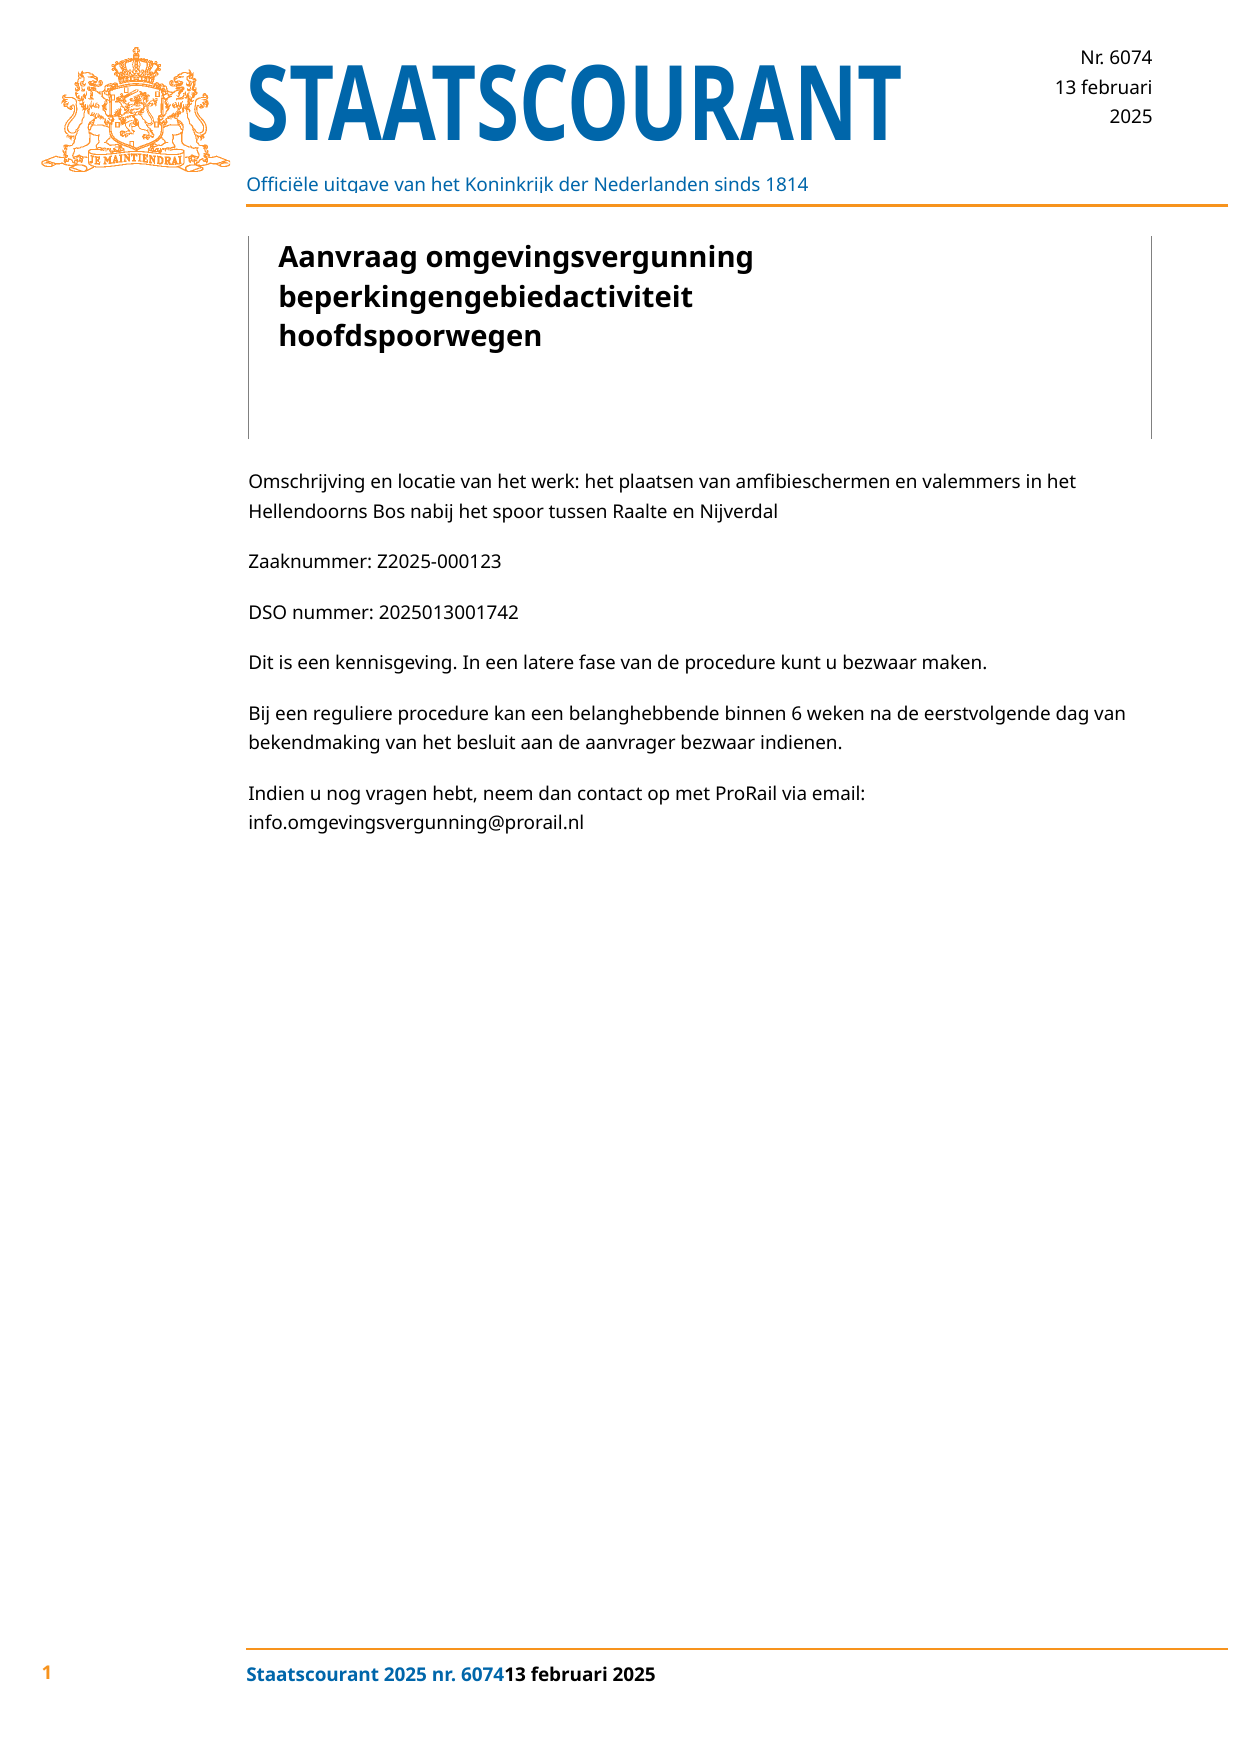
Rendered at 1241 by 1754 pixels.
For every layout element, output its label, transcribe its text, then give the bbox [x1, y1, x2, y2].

picture [912, 236, 1090, 414]
text Indien u nog vragen hebt, neem dan contact op met ProRail via email: info.omgevingsvergunning@prorail.nl [248, 780, 1152, 835]
text DSO nummer: 2025013001742 [248, 599, 1152, 625]
table_header [1090, 236, 1151, 413]
text Zaaknummer: Z2025-000123 [248, 549, 1152, 574]
picture [41, 47, 231, 172]
text Bij een reguliere procedure kan een belanghebbende binnen 6 weken na de eerstvolgende dag van bekendmaking van het besluit aan de aanvrager bezwaar indienen. [248, 700, 1152, 755]
table_header Aanvraag omgevingsvergunning beperkingengebiedactiviteit hoofdspoorwegen [249, 236, 850, 439]
table_header [850, 236, 912, 413]
text Dit is een kennisgeving. In een latere fase van de procedure kunt u bezwaar maken. [248, 649, 1152, 675]
table_header [850, 414, 1151, 439]
text Omschrijving en locatie van het werk: het plaatsen van amfibieschermen en valemmers in het Hellendoorns Bos nabij het spoor tussen Raalte en Nijverdal [248, 469, 1152, 524]
